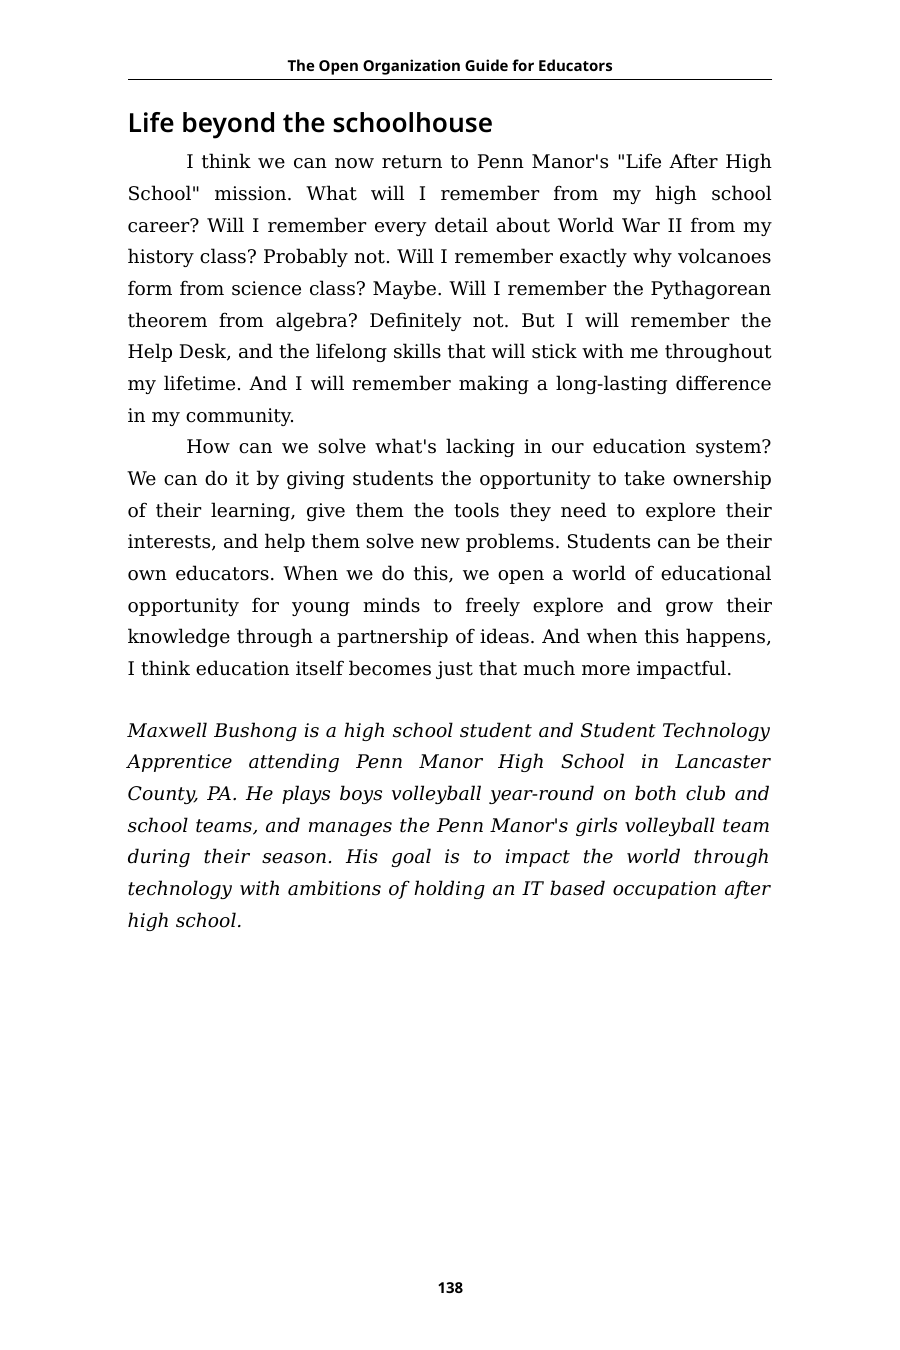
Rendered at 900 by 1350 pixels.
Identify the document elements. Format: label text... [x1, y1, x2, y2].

text I think we can now return to Penn Manor's "Life After High School" mission. What will I remember from my high school career? Will I remember every detail about World War II from my history class? Probably not. Will I remember exactly why volcanoes form from science class? Maybe. Will I remember the Pythagorean theorem from algebra? Definitely not. But I will remember the Help Desk, and the lifelong skills that will stick with me throughout my lifetime. And I will remember making a long-lasting difference in my community. [127, 152, 772, 427]
subtitle Life beyond the schoolhouse [127, 109, 772, 139]
text How can we solve what's lacking in our education system? We can do it by giving students the opportunity to take ownership of their learning, give them the tools they need to explore their interests, and help them solve new problems. Students can be their own educators. When we do this, we open a world of educational opportunity for young minds to freely explore and grow their knowledge through a partnership of ideas. And when this happens, I think education itself becomes just that much more impactful. [127, 437, 772, 680]
text Maxwell Bushong is a high school student and Student Technology Apprentice attending Penn Manor High School in Lancaster County, PA. He plays boys volleyball year-round on both club and school teams, and manages the Penn Manor's girls volleyball team during their season. His goal is to impact the world through technology with ambitions of holding an IT based occupation after high school. [127, 720, 772, 932]
